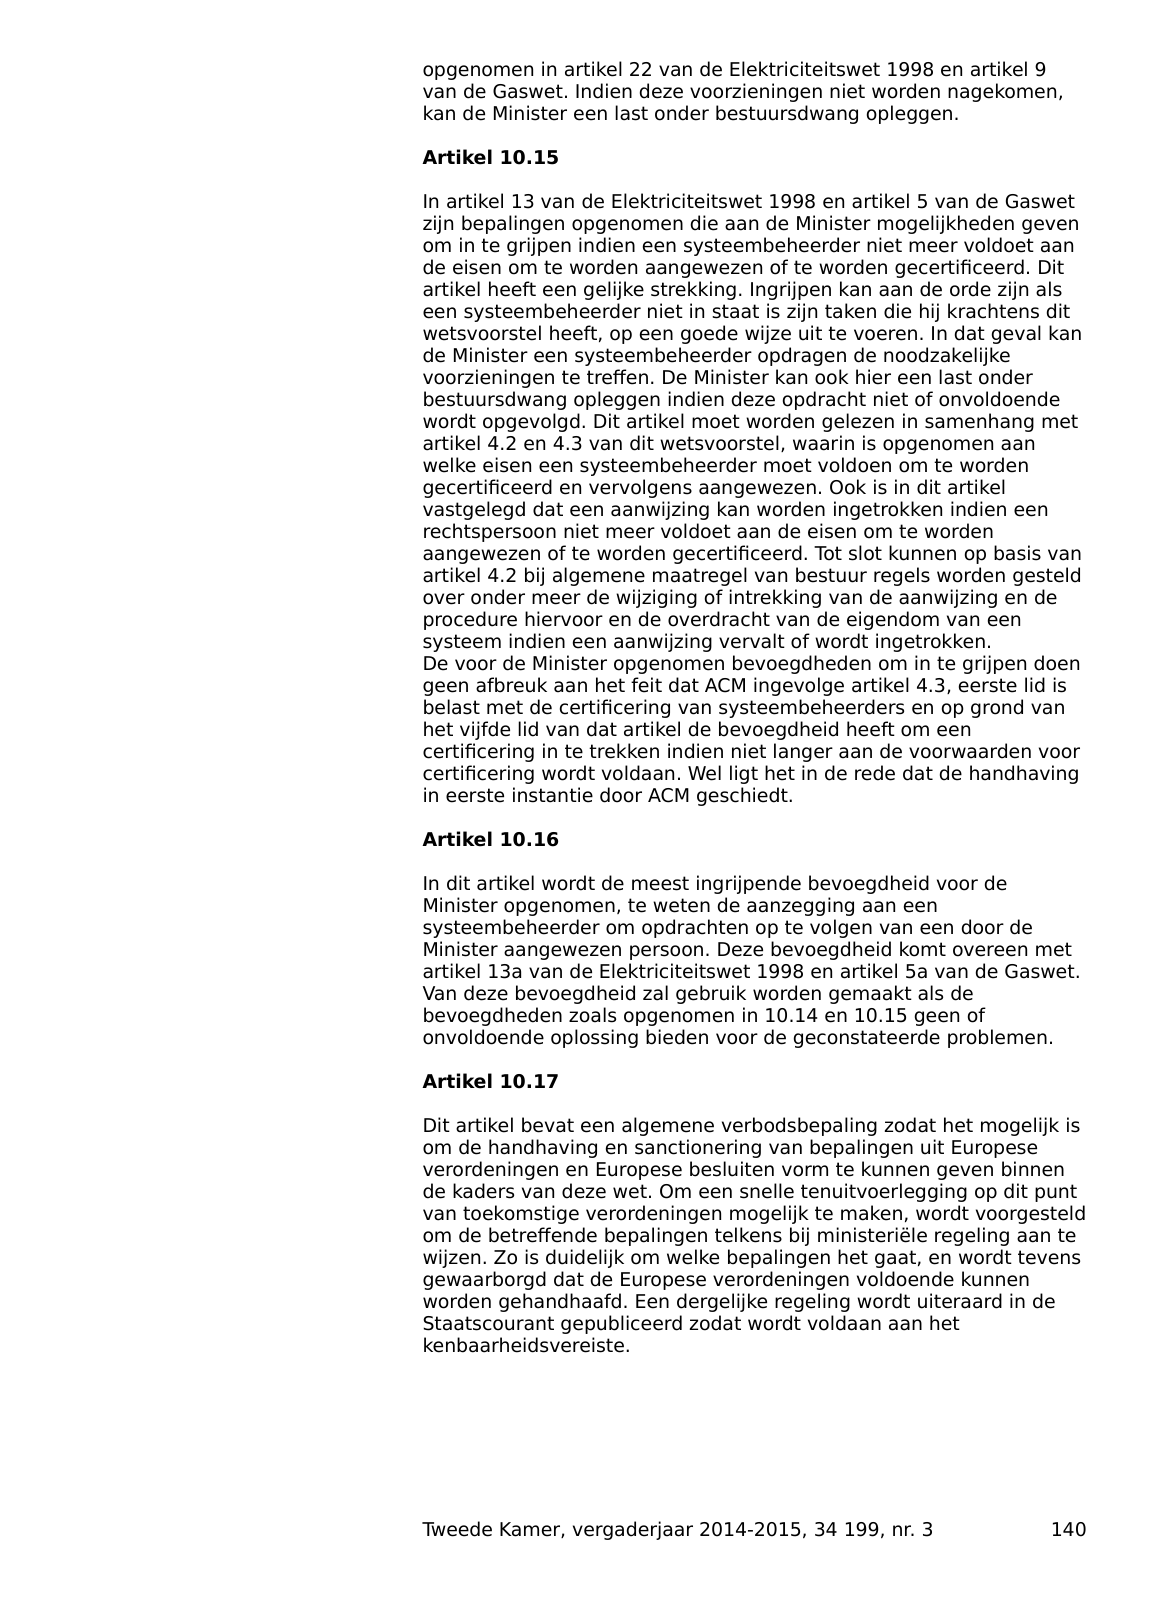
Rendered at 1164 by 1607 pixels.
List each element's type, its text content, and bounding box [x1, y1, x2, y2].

text In artikel 13 van de Elektriciteitswet 1998 en artikel 5 van de Gaswet zijn bepalingen opgenomen die aan de Minister mogelijkheden geven om in te grijpen indien een systeembeheerder niet meer voldoet aan de eisen om te worden aangewezen of te worden gecertificeerd. Dit artikel heeft een gelijke strekking. Ingrijpen kan aan de orde zijn als een systeembeheerder niet in staat is zijn taken die hij krachtens dit wetsvoorstel heeft, op een goede wijze uit te voeren. In dat geval kan de Minister een systeembeheerder opdragen de noodzakelijke voorzieningen te treffen. De Minister kan ook hier een last onder bestuursdwang opleggen indien deze opdracht niet of onvoldoende wordt opgevolgd. Dit artikel moet worden gelezen in samenhang met artikel 4.2 en 4.3 van dit wetsvoorstel, waarin is opgenomen aan welke eisen een systeembeheerder moet voldoen om te worden gecertificeerd en vervolgens aangewezen. Ook is in dit artikel vastgelegd dat een aanwijzing kan worden ingetrokken indien een rechtspersoon niet meer voldoet aan de eisen om te worden aangewezen of te worden gecertificeerd. Tot slot kunnen op basis van artikel 4.2 bij algemene maatregel van bestuur regels worden gesteld over onder meer de wijziging of intrekking van de aanwijzing en de procedure hiervoor en de overdracht van de eigendom van een systeem indien een aanwijzing vervalt of wordt ingetrokken. [422, 191, 1087, 653]
subtitle Artikel 10.17 [422, 1071, 1087, 1093]
subtitle Artikel 10.16 [422, 829, 1087, 851]
subtitle Artikel 10.15 [422, 147, 1087, 169]
text opgenomen in artikel 22 van de Elektriciteitswet 1998 en artikel 9 van de Gaswet. Indien deze voorzieningen niet worden nagekomen, kan de Minister een last onder bestuursdwang opleggen. [422, 59, 1087, 125]
text In dit artikel wordt de meest ingrijpende bevoegdheid voor de Minister opgenomen, te weten de aanzegging aan een systeembeheerder om opdrachten op te volgen van een door de Minister aangewezen persoon. Deze bevoegdheid komt overeen met artikel 13a van de Elektriciteitswet 1998 en artikel 5a van de Gaswet. Van deze bevoegdheid zal gebruik worden gemaakt als de bevoegdheden zoals opgenomen in 10.14 en 10.15 geen of onvoldoende oplossing bieden voor de geconstateerde problemen. [422, 873, 1087, 1049]
text De voor de Minister opgenomen bevoegdheden om in te grijpen doen geen afbreuk aan het feit dat ACM ingevolge artikel 4.3, eerste lid is belast met de certificering van systeembeheerders en op grond van het vijfde lid van dat artikel de bevoegdheid heeft om een certificering in te trekken indien niet langer aan de voorwaarden voor certificering wordt voldaan. Wel ligt het in de rede dat de handhaving in eerste instantie door ACM geschiedt. [422, 653, 1087, 807]
text Dit artikel bevat een algemene verbodsbepaling zodat het mogelijk is om de handhaving en sanctionering van bepalingen uit Europese verordeningen en Europese besluiten vorm te kunnen geven binnen de kaders van deze wet. Om een snelle tenuitvoerlegging op dit punt van toekomstige verordeningen mogelijk te maken, wordt voorgesteld om de betreffende bepalingen telkens bij ministeriële regeling aan te wijzen. Zo is duidelijk om welke bepalingen het gaat, en wordt tevens gewaarborgd dat de Europese verordeningen voldoende kunnen worden gehandhaafd. Een dergelijke regeling wordt uiteraard in de Staatscourant gepubliceerd zodat wordt voldaan aan het kenbaarheidsvereiste. [422, 1115, 1087, 1357]
